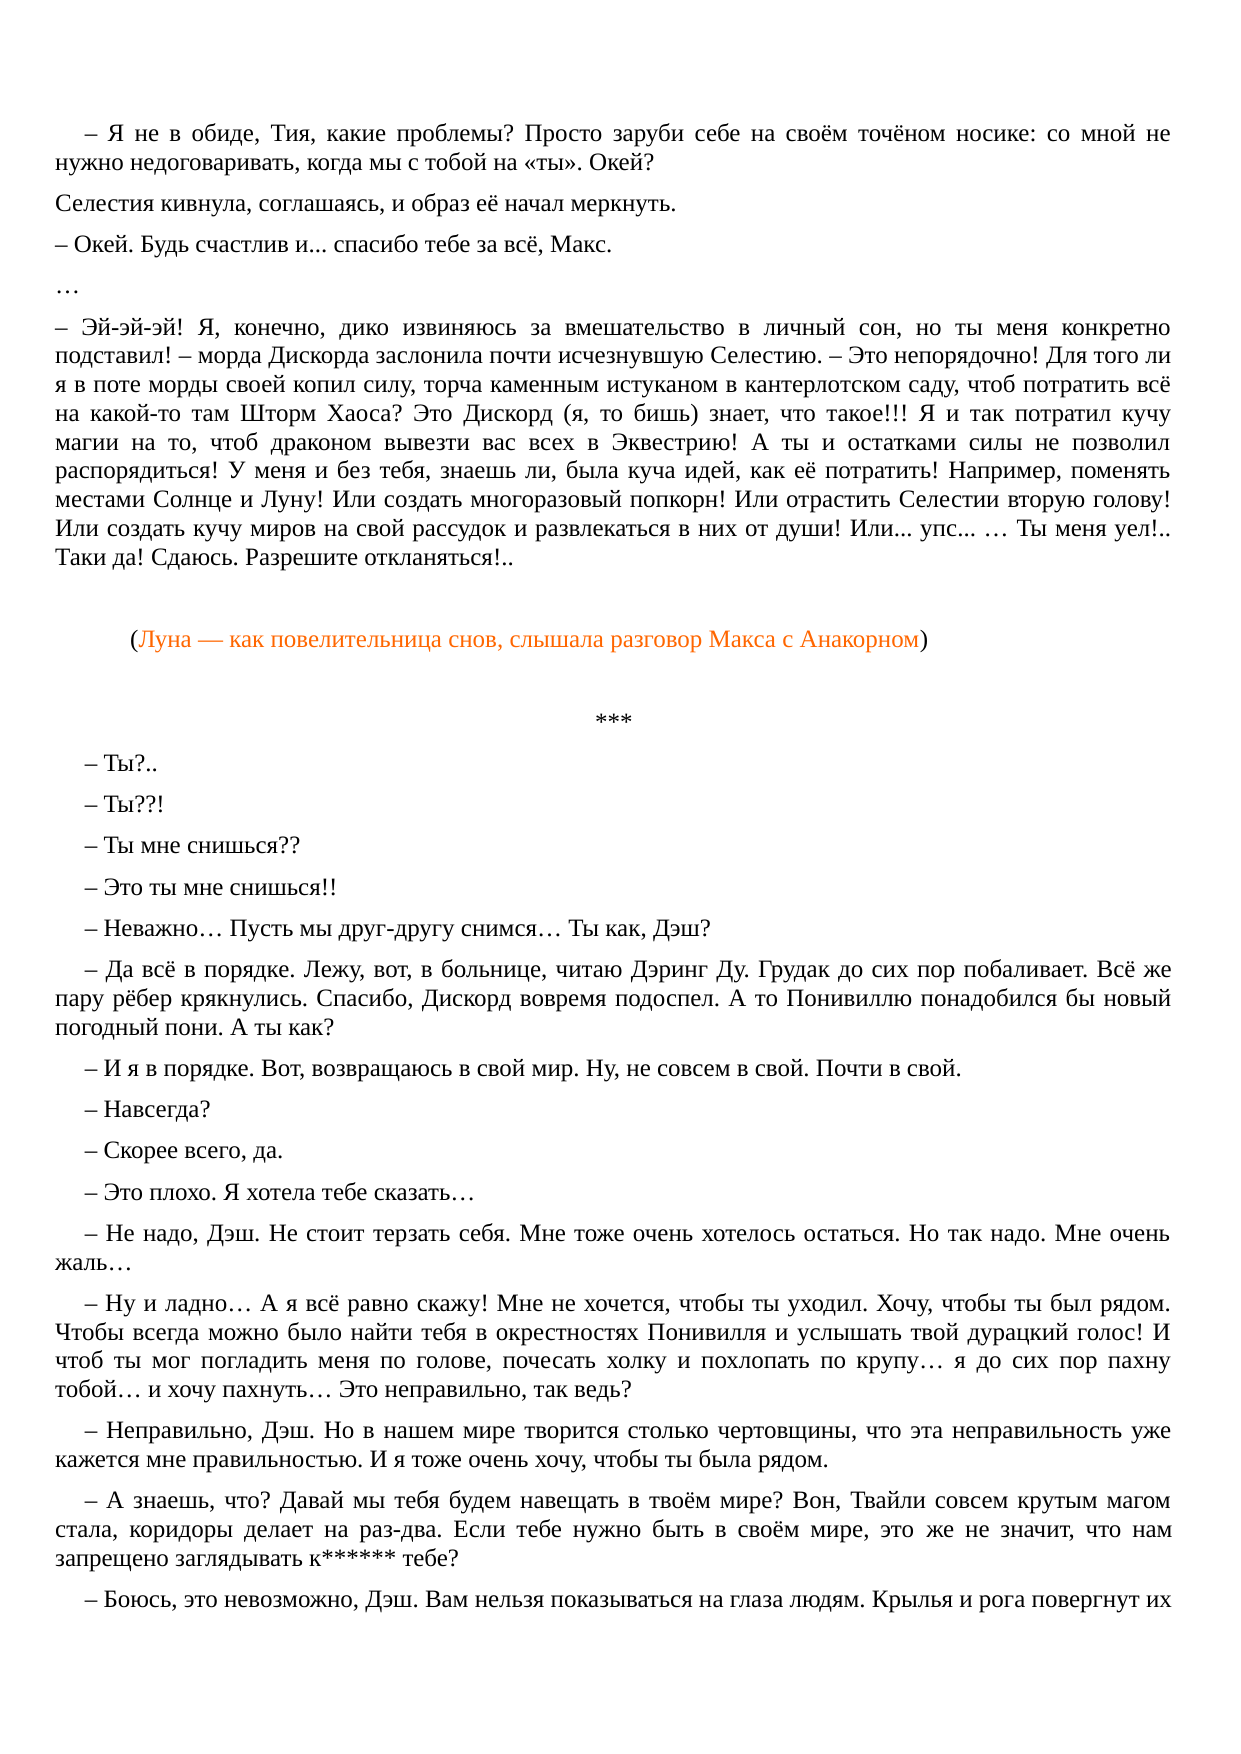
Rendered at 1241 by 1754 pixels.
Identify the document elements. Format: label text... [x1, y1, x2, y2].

text – Я не в обиде, Тия, какие проблемы? Просто заруби себе на своём точёном носике: со мной не нужно недоговаривать, когда мы с тобой на «ты». Окей? [55, 118, 1172, 176]
text … [55, 271, 1172, 299]
text – Ты мне снишься?? [55, 831, 1172, 859]
text – А знаешь, что? Давай мы тебя будем навещать в твоём мире? Вон, Твайли совсем крутым магом стала, коридоры делает на раз-два. Если тебе нужно быть в своём мире, это же не значит, что нам запрещено заглядывать к****** тебе? [55, 1486, 1172, 1572]
text – Ну и ладно… А я всё равно скажу! Мне не хочется, чтобы ты уходил. Хочу, чтобы ты был рядом. Чтобы всегда можно было найти тебя в окрестностях Понивилля и услышать твой дурацкий голос! И чтоб ты мог погладить меня по голове, почесать холку и похлопать по крупу… я до сих пор пахну тобой… и хочу пахнуть… Это неправильно, так ведь? [55, 1288, 1172, 1403]
list (Луна — как повелительница снов, слышала разговор Макса с Анакорном) [92, 624, 1172, 653]
text – Ты??! [55, 789, 1172, 818]
text – И я в порядке. Вот, возвращаюсь в свой мир. Ну, не совсем в свой. Почти в свой. [55, 1053, 1172, 1082]
text *** [55, 707, 1172, 736]
text – Навсегда? [55, 1094, 1172, 1123]
text – Окей. Будь счастлив и... спасибо тебе за всё, Макс. [55, 229, 1172, 258]
text – Это плохо. Я хотела тебе сказать… [55, 1177, 1172, 1206]
text – Да всё в порядке. Лежу, вот, в больнице, читаю Дэринг Ду. Грудак до сих пор побаливает. Всё же пару рёбер крякнулись. Спасибо, Дискорд вовремя подоспел. А то Понивиллю понадобился бы новый погодный пони. А ты как? [55, 954, 1172, 1041]
text – Эй-эй-эй! Я, конечно, дико извиняюсь за вмешательство в личный сон, но ты меня конкретно подставил! – морда Дискорда заслонила почти исчезнувшую Селестию. – Это непорядочно! Для того ли я в поте морды своей копил силу, торча каменным истуканом в кантерлотском саду, чтоб потратить всё на какой-то там Шторм Хаоса? Это Дискорд (я, то бишь) знает, что такое!!! Я и так потратил кучу магии на то, чтоб драконом вывезти вас всех в Эквестрию! А ты и остатками силы не позволил распорядиться! У меня и без тебя, знаешь ли, была куча идей, как её потратить! Например, поменять местами Солнце и Луну! Или создать многоразовый попкорн! Или отрастить Селестии вторую голову! Или создать кучу миров на свой рассудок и развлекаться в них от души! Или... упс... … Ты меня уел!.. Таки да! Сдаюсь. Разрешите откланяться!.. [55, 312, 1172, 571]
text – Боюсь, это невозможно, Дэш. Вам нельзя показываться на глаза людям. Крылья и рога повергнут их [55, 1584, 1172, 1613]
text Селестия кивнула, соглашаясь, и образ её начал меркнуть. [55, 188, 1172, 217]
text – Это ты мне снишься!! [55, 872, 1172, 901]
text – Неважно… Пусть мы друг-другу снимся… Ты как, Дэш? [55, 913, 1172, 942]
text – Ты?.. [55, 748, 1172, 777]
text – Неправильно, Дэш. Но в нашем мире творится столько чертовщины, что эта неправильность уже кажется мне правильностью. И я тоже очень хочу, чтобы ты была рядом. [55, 1416, 1172, 1473]
text – Скорее всего, да. [55, 1136, 1172, 1164]
text – Не надо, Дэш. Не стоит терзать себя. Мне тоже очень хотелось остаться. Но так надо. Мне очень жаль… [55, 1218, 1172, 1276]
